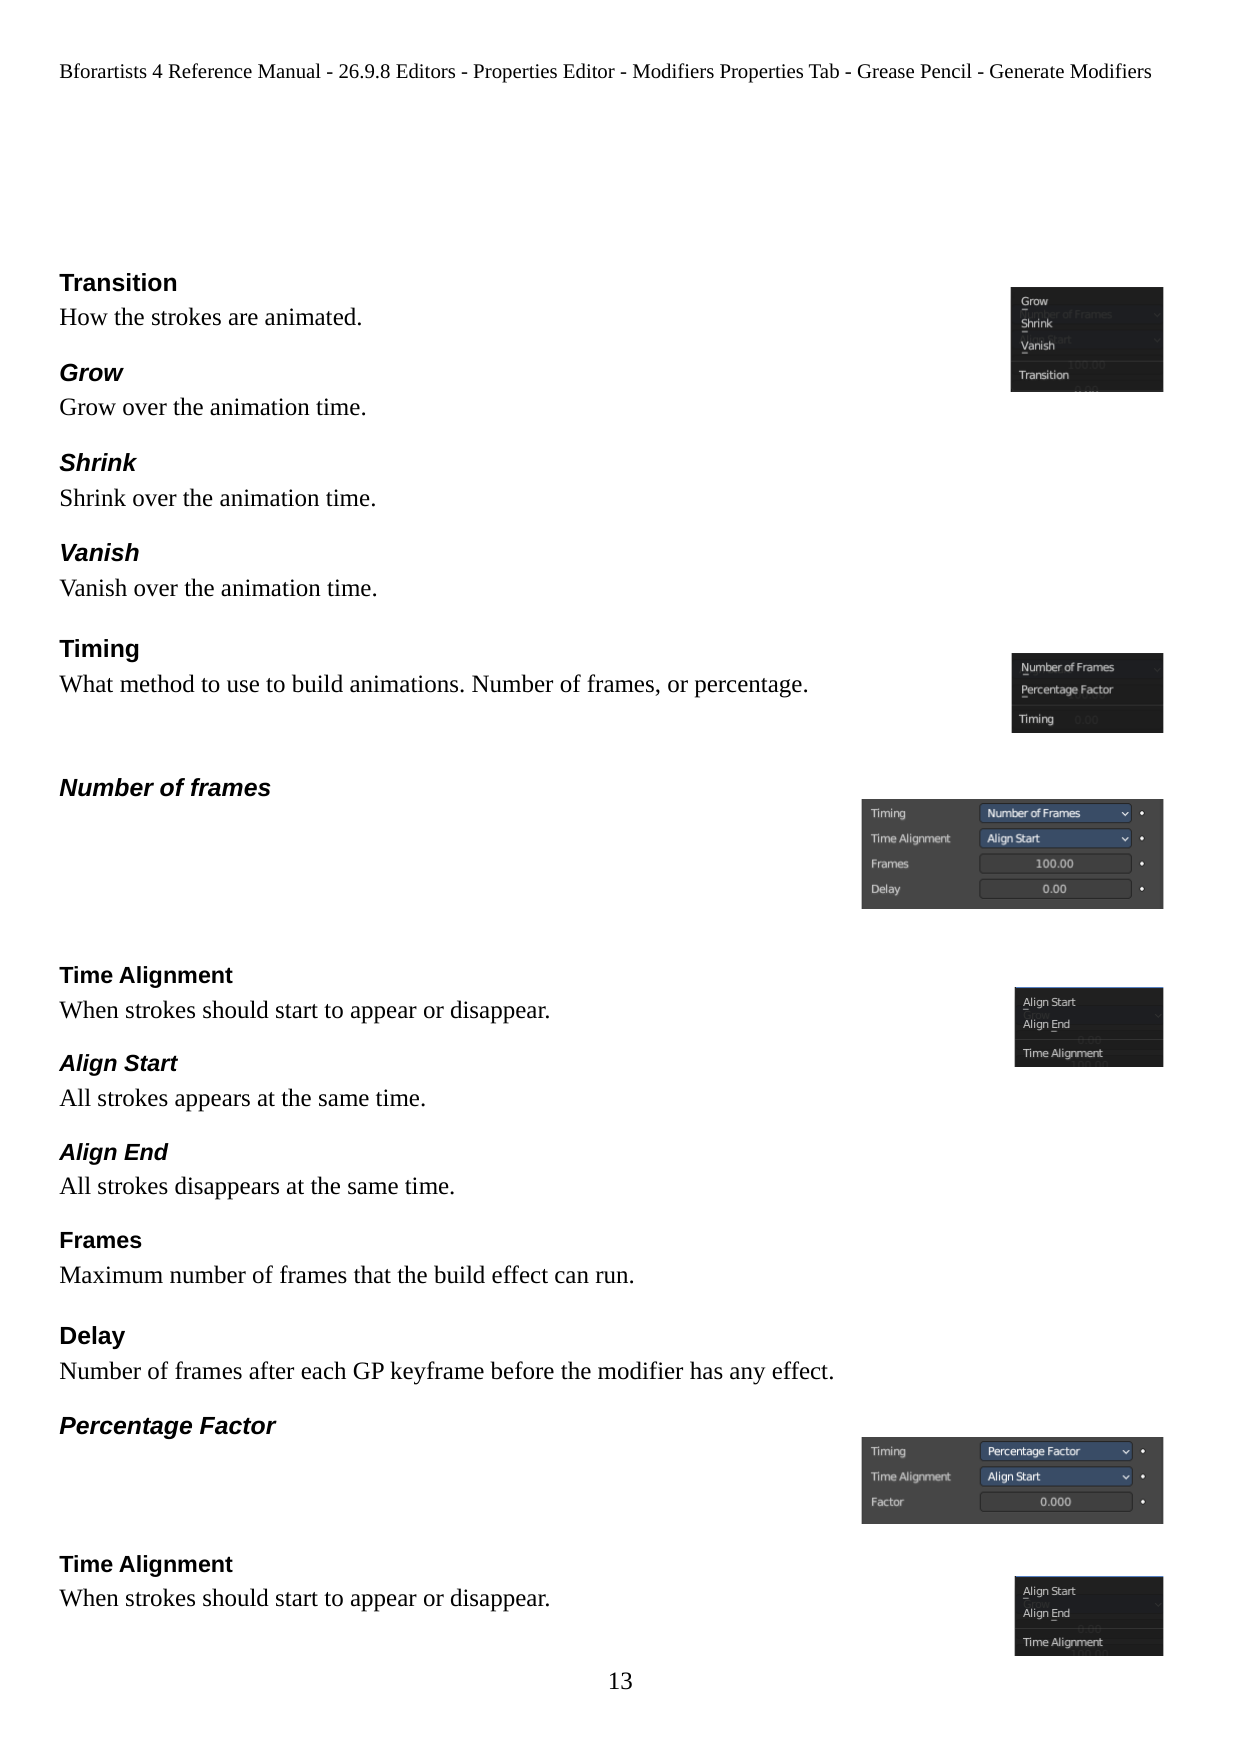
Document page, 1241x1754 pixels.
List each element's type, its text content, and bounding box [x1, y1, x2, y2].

text All strokes disappears at the same time. [59, 1171, 1181, 1200]
subtitle Grow [59, 358, 1010, 386]
text Vanish over the animation time. [59, 573, 1181, 601]
text Grow over the animation time. [59, 392, 1181, 421]
picture [1010, 287, 1164, 392]
subtitle Frames [59, 1227, 1181, 1253]
picture [861, 799, 1164, 909]
subtitle [1164, 358, 1181, 386]
subtitle Transition [59, 268, 1181, 296]
text When strokes should start to appear or disappear. [59, 1583, 1014, 1612]
picture [1011, 653, 1164, 733]
subtitle Vanish [59, 538, 1181, 566]
subtitle Align End [59, 1138, 1181, 1165]
text When strokes should start to appear or disappear. [59, 995, 1014, 1023]
text Maximum number of frames that the build effect can run. [59, 1260, 1181, 1288]
subtitle Percentage Factor [59, 1411, 1181, 1440]
subtitle Shrink [59, 448, 1181, 476]
subtitle Time Alignment [59, 1551, 1181, 1577]
text Shrink over the animation time. [59, 483, 1181, 511]
text What method to use to build animations. Number of frames, or percentage. [59, 669, 1011, 698]
subtitle Timing [59, 634, 1181, 663]
subtitle Time Alignment [59, 962, 1181, 988]
subtitle Align Start [59, 1050, 1181, 1077]
picture [861, 1437, 1164, 1524]
text All strokes appears at the same time. [59, 1083, 1181, 1112]
picture [1014, 987, 1164, 1067]
text How the strokes are animated. [59, 302, 1010, 331]
subtitle Number of frames [59, 773, 1181, 802]
picture [1014, 1576, 1164, 1656]
subtitle Delay [59, 1321, 1181, 1350]
text Number of frames after each GP keyframe before the modifier has any effect. [59, 1356, 1181, 1385]
